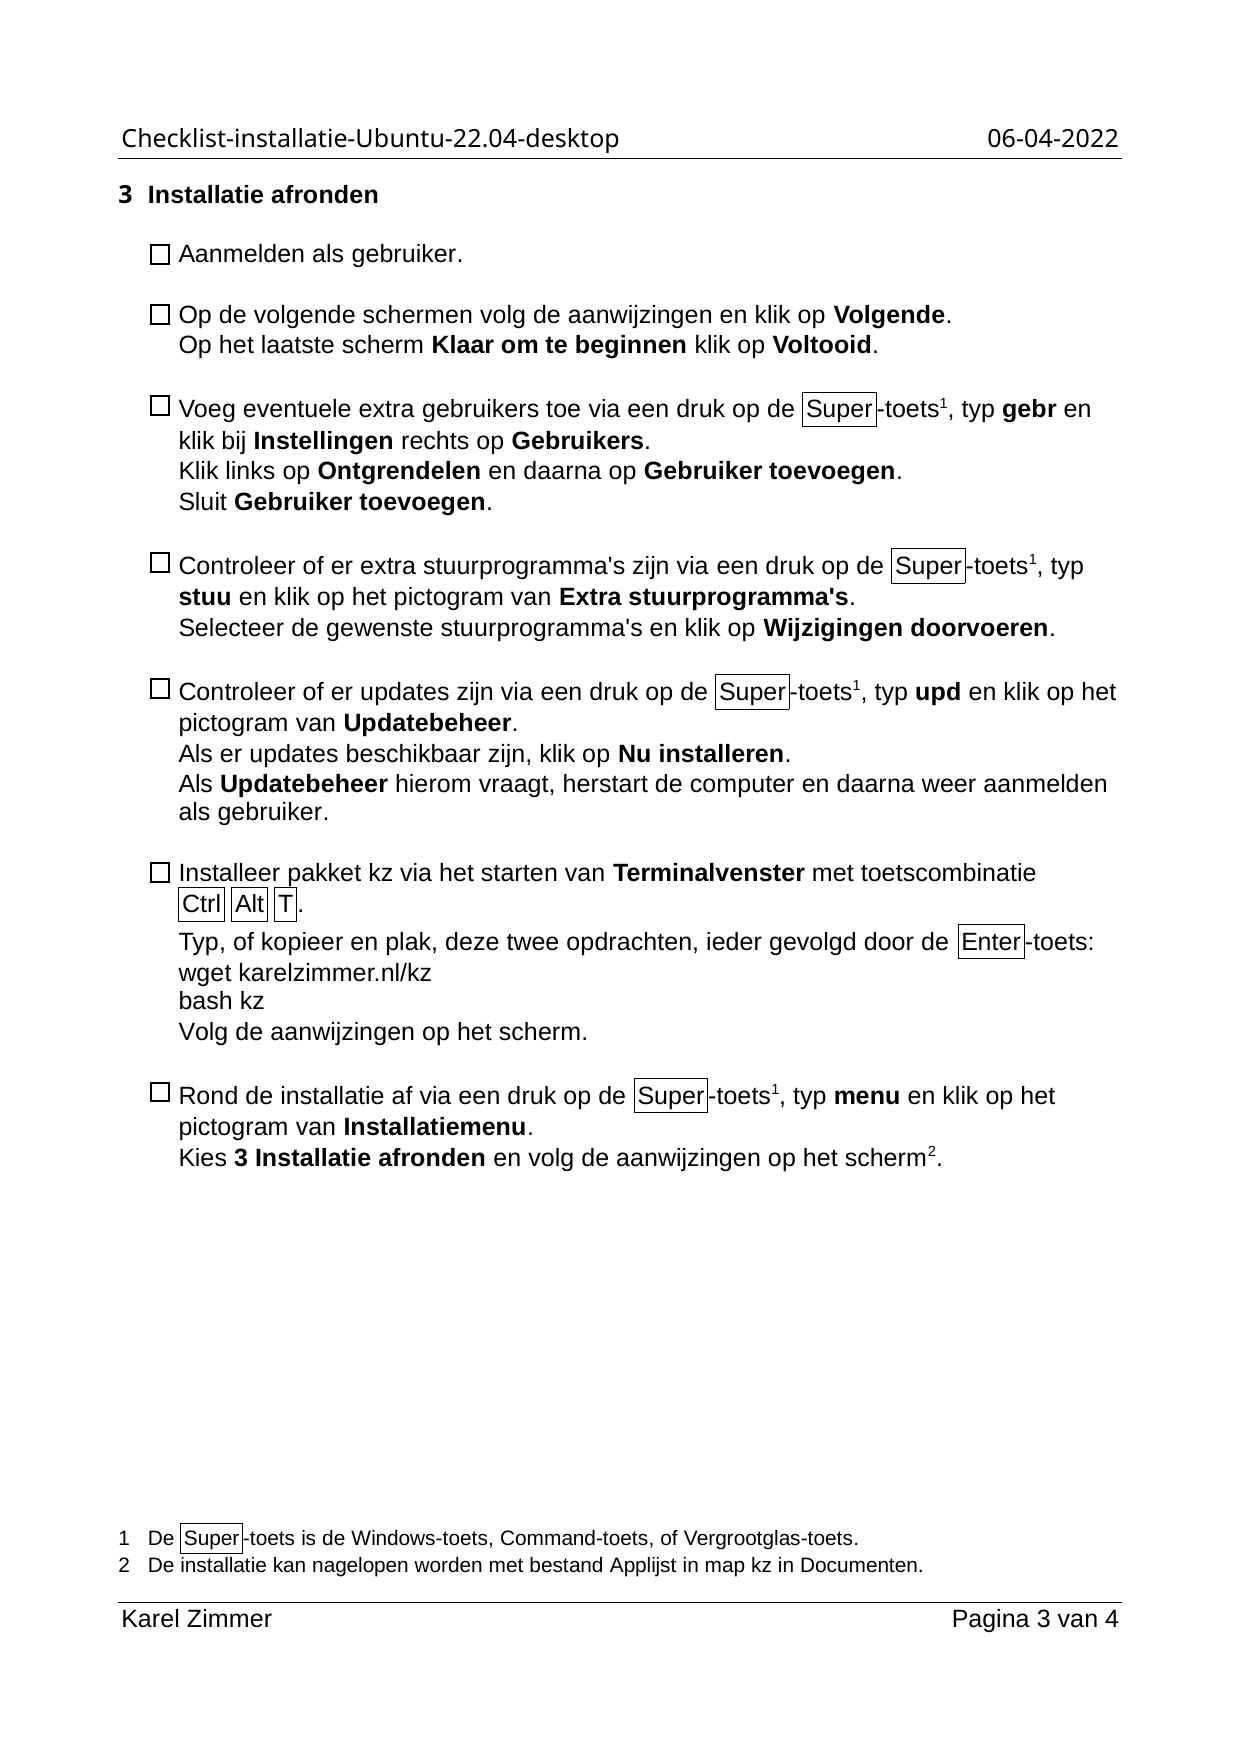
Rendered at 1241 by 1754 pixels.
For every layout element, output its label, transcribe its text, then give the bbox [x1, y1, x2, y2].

table_cell [141, 1077, 177, 1142]
table_cell [141, 547, 177, 612]
table_cell [141, 269, 177, 300]
table_cell Sluit Gebruiker toevoegen. [177, 486, 1121, 517]
list Installatie afronden [118, 177, 1122, 211]
table_cell [141, 391, 177, 456]
table_cell Controleer of er updates zijn via een druk op de Super-toets1, typ upd en klik op het pictogram van Updatebeheer. [177, 673, 1121, 738]
table_cell Installeer pakket kz via het starten van Terminalvenster met toetscombinatie Ctrl Alt T. [177, 858, 1121, 923]
table_cell [141, 517, 177, 547]
table_cell Selecteer de gewenste stuurprogramma's en klik op Wijzigingen doorvoeren. [177, 613, 1121, 643]
table_header [141, 239, 177, 269]
table_cell [141, 1142, 177, 1173]
table_cell [141, 300, 177, 330]
table_cell [141, 858, 177, 923]
table_cell [141, 827, 177, 857]
table_cell Als er updates beschikbaar zijn, klik op Nu installeren. [177, 739, 1121, 769]
table_cell [177, 269, 1121, 300]
table_cell [141, 456, 177, 486]
table_cell Typ, of kopieer en plak, deze twee opdrachten, ieder gevolgd door de Enter-toets: wget karelzimmer.nl/kz bash kz [177, 923, 1121, 1016]
table_cell [141, 330, 177, 360]
table_cell [141, 923, 177, 1016]
table_cell [177, 1047, 1121, 1077]
table_cell [141, 360, 177, 391]
table_cell Klik links op Ontgrendelen en daarna op Gebruiker toevoegen. [177, 456, 1121, 486]
table_cell [177, 360, 1121, 391]
table_cell [141, 643, 177, 673]
table_cell [141, 613, 177, 643]
table_cell [141, 739, 177, 769]
table_cell [177, 517, 1121, 547]
table_cell Kies 3 Installatie afronden en volg de aanwijzingen op het scherm. [177, 1142, 1121, 1173]
table_cell Volg de aanwijzingen op het scherm. [177, 1016, 1121, 1047]
table_cell [141, 1047, 177, 1077]
table_cell Rond de installatie af via een druk op de Super-toets1, typ menu en klik op het pictogram van Installatiemenu. [177, 1077, 1121, 1142]
table_cell [141, 486, 177, 517]
table_cell Voeg eventuele extra gebruikers toe via een druk op de Super-toets, typ gebr en klik bij Instellingen rechts op Gebruikers. [177, 391, 1121, 456]
table_cell [177, 827, 1121, 857]
table_cell [177, 643, 1121, 673]
table_cell Op het laatste scherm Klaar om te beginnen klik op Voltooid. [177, 330, 1121, 360]
table_cell Op de volgende schermen volg de aanwijzingen en klik op Volgende. [177, 300, 1121, 330]
table_header Aanmelden als gebruiker. [177, 239, 1121, 269]
table_cell [141, 1016, 177, 1047]
table_cell Als Updatebeheer hierom vraagt, herstart de computer en daarna weer aanmelden als gebruiker. [177, 769, 1121, 827]
table_cell Controleer of er extra stuurprogramma's zijn via een druk op de Super-toets1, typ stuu en klik op het pictogram van Extra stuurprogramma's. [177, 547, 1121, 612]
table_cell [141, 673, 177, 738]
table_cell [141, 769, 177, 827]
